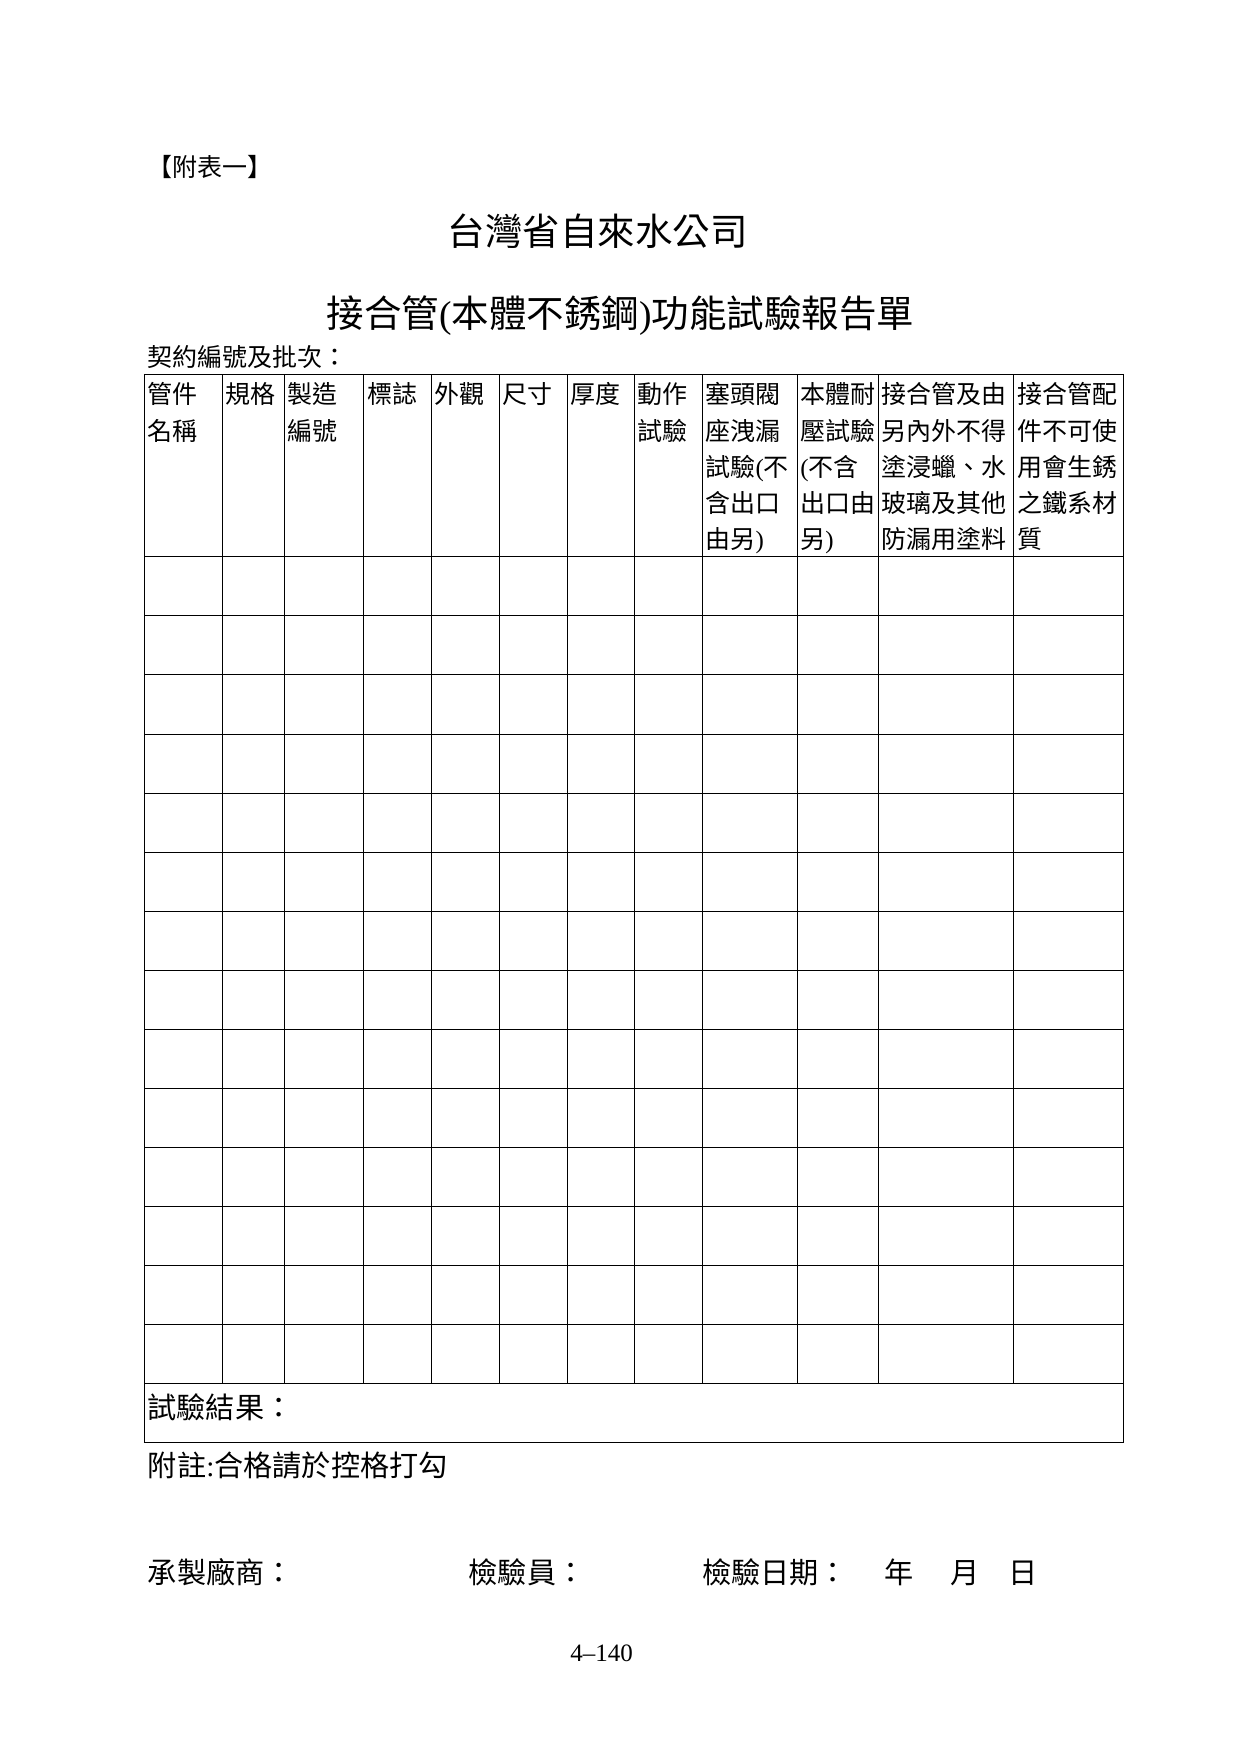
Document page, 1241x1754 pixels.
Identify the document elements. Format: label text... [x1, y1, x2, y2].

table_cell [500, 853, 567, 911]
table_cell [798, 912, 878, 970]
table_cell [145, 616, 222, 674]
table_cell [500, 971, 567, 1029]
table_cell [635, 971, 702, 1029]
table_cell [500, 794, 567, 852]
table_cell [432, 1089, 499, 1147]
table_cell [1014, 1266, 1123, 1324]
table_cell [568, 853, 634, 911]
table_header 規格 [223, 375, 284, 556]
table_cell [703, 1207, 797, 1265]
table_cell [364, 675, 431, 733]
table_cell [703, 557, 797, 615]
table_cell [285, 557, 363, 615]
table_cell [145, 1030, 222, 1088]
table_cell [879, 1207, 1013, 1265]
table_cell [703, 1030, 797, 1088]
table_header 動作試驗 [635, 375, 702, 556]
table_cell [285, 1089, 363, 1147]
table_cell [500, 1266, 567, 1324]
table_cell [1014, 735, 1123, 792]
table_cell [223, 853, 284, 911]
table_cell [364, 853, 431, 911]
table_cell [568, 971, 634, 1029]
table_cell [364, 1089, 431, 1147]
table_cell [223, 1207, 284, 1265]
table_cell [285, 616, 363, 674]
table_cell [798, 1325, 878, 1383]
table_header 塞頭閥座洩漏試驗(不含出口由另) [703, 375, 797, 556]
table_cell [568, 1030, 634, 1088]
table_cell [223, 735, 284, 792]
table_cell [879, 971, 1013, 1029]
table_cell [798, 1148, 878, 1206]
table_cell [635, 794, 702, 852]
table_cell [798, 675, 878, 733]
table_cell [879, 675, 1013, 733]
table_cell [635, 912, 702, 970]
table_cell [568, 1266, 634, 1324]
table_cell [703, 675, 797, 733]
table_cell [879, 1266, 1013, 1324]
table_cell [703, 794, 797, 852]
text 附註:合格請於控格打勾 [148, 1443, 1092, 1485]
table_cell [223, 971, 284, 1029]
table_cell [432, 675, 499, 733]
table_cell [798, 853, 878, 911]
table_cell [145, 1266, 222, 1324]
table_cell [703, 971, 797, 1029]
table_cell [285, 794, 363, 852]
table_cell [500, 735, 567, 792]
table_cell [1014, 675, 1123, 733]
table_cell [798, 794, 878, 852]
table_cell [635, 557, 702, 615]
table_cell [635, 1030, 702, 1088]
table_cell [1014, 912, 1123, 970]
table_cell [635, 853, 702, 911]
table_cell [432, 912, 499, 970]
table_cell [1014, 1030, 1123, 1088]
table_cell [432, 853, 499, 911]
table_cell [364, 1148, 431, 1206]
table_cell [635, 1207, 702, 1265]
table_cell [500, 616, 567, 674]
table_cell [223, 912, 284, 970]
table_cell [285, 1325, 363, 1383]
table_cell [703, 1148, 797, 1206]
table_cell [432, 1207, 499, 1265]
table_cell [1014, 853, 1123, 911]
table_cell [1014, 616, 1123, 674]
table_cell [500, 1089, 567, 1147]
text 【附表一】 [148, 148, 1092, 184]
table_cell [568, 675, 634, 733]
table_cell [285, 1266, 363, 1324]
table_cell [798, 1089, 878, 1147]
table_cell [568, 912, 634, 970]
table_cell [285, 912, 363, 970]
table_cell [568, 1148, 634, 1206]
table_cell [500, 1325, 567, 1383]
table_cell [145, 557, 222, 615]
table_cell [703, 1266, 797, 1324]
table_cell [145, 1207, 222, 1265]
table_cell [223, 794, 284, 852]
table_header 接合管及由另內外不得塗浸蠟、水玻璃及其他防漏用塗料 [879, 375, 1013, 556]
table_cell [145, 675, 222, 733]
table_cell [500, 912, 567, 970]
table_cell [500, 1207, 567, 1265]
table_cell [798, 735, 878, 792]
table_cell [798, 616, 878, 674]
table_cell [568, 616, 634, 674]
table_cell [432, 1266, 499, 1324]
table_cell [1014, 1089, 1123, 1147]
table_cell [798, 557, 878, 615]
table_cell [223, 1148, 284, 1206]
table_cell [635, 616, 702, 674]
table_cell [285, 1148, 363, 1206]
table_cell [1014, 557, 1123, 615]
text 契約編號及批次： [148, 338, 1092, 374]
table_cell [364, 794, 431, 852]
table_cell [145, 1325, 222, 1383]
text 承製廠商： 檢驗員： 檢驗日期： 年 月 日 [148, 1550, 1092, 1592]
table_cell [223, 616, 284, 674]
table_cell [703, 853, 797, 911]
table_cell [798, 1207, 878, 1265]
table_cell [879, 1030, 1013, 1088]
table_cell [285, 735, 363, 792]
table_cell [364, 616, 431, 674]
table_cell [879, 794, 1013, 852]
text 接合管(本體不銹鋼)功能試驗報告單 [148, 283, 1092, 338]
table_cell [703, 616, 797, 674]
table_cell [285, 853, 363, 911]
table_cell [703, 735, 797, 792]
table_cell [223, 1325, 284, 1383]
table_header 尺寸 [500, 375, 567, 556]
table_cell [432, 616, 499, 674]
table_cell [879, 735, 1013, 792]
table_cell [364, 1266, 431, 1324]
table_cell [1014, 1207, 1123, 1265]
table_cell [635, 735, 702, 792]
table_cell [364, 1030, 431, 1088]
table_cell [145, 971, 222, 1029]
table_cell [364, 735, 431, 792]
table_cell [798, 1266, 878, 1324]
table_cell [879, 557, 1013, 615]
table_cell [364, 1207, 431, 1265]
table_cell [285, 1207, 363, 1265]
table_cell [635, 1266, 702, 1324]
table_cell [432, 1325, 499, 1383]
table_cell [798, 1030, 878, 1088]
table_cell [432, 557, 499, 615]
table_cell [223, 675, 284, 733]
table_cell [1014, 971, 1123, 1029]
table_cell [285, 1030, 363, 1088]
table_cell [879, 1089, 1013, 1147]
table_cell [364, 971, 431, 1029]
table_cell [145, 912, 222, 970]
table_cell 試驗結果： [145, 1384, 1123, 1442]
table_cell [364, 912, 431, 970]
table_cell [432, 971, 499, 1029]
table_cell [879, 616, 1013, 674]
table_cell [223, 1266, 284, 1324]
table_cell [1014, 1325, 1123, 1383]
table_cell [364, 557, 431, 615]
table_cell [1014, 794, 1123, 852]
table_cell [285, 971, 363, 1029]
table_header 製造 編號 [285, 375, 363, 556]
table_header 厚度 [568, 375, 634, 556]
table_header 接合管配件不可使用會生銹之鐵系材質 [1014, 375, 1123, 556]
table_cell [223, 557, 284, 615]
table_cell [879, 1148, 1013, 1206]
text 台灣省自來水公司 [148, 202, 1092, 256]
table_cell [635, 1089, 702, 1147]
table_header 標誌 [364, 375, 431, 556]
table_cell [568, 1325, 634, 1383]
table_cell [500, 1030, 567, 1088]
table_cell [145, 1148, 222, 1206]
table_cell [879, 853, 1013, 911]
table_cell [568, 1207, 634, 1265]
table_cell [568, 557, 634, 615]
table_cell [500, 557, 567, 615]
table_cell [568, 794, 634, 852]
table_cell [1014, 1148, 1123, 1206]
table_cell [145, 735, 222, 792]
table_cell [145, 853, 222, 911]
table_cell [635, 1325, 702, 1383]
table_header 本體耐壓試驗(不含出口由另) [798, 375, 878, 556]
table_cell [879, 1325, 1013, 1383]
table_header 外觀 [432, 375, 499, 556]
table_cell [432, 1148, 499, 1206]
table_cell [703, 912, 797, 970]
table_cell [798, 971, 878, 1029]
table_cell [432, 735, 499, 792]
table_cell [285, 675, 363, 733]
table_cell [432, 794, 499, 852]
table_cell [223, 1089, 284, 1147]
table_cell [568, 735, 634, 792]
table_cell [500, 1148, 567, 1206]
table_cell [432, 1030, 499, 1088]
table_cell [568, 1089, 634, 1147]
table_cell [145, 1089, 222, 1147]
table_cell [364, 1325, 431, 1383]
table_cell [223, 1030, 284, 1088]
table_header 管件 名稱 [145, 375, 222, 556]
table_cell [879, 912, 1013, 970]
table_cell [635, 1148, 702, 1206]
table_cell [635, 675, 702, 733]
table_cell [703, 1325, 797, 1383]
table_cell [500, 675, 567, 733]
table_cell [703, 1089, 797, 1147]
table_cell [145, 794, 222, 852]
